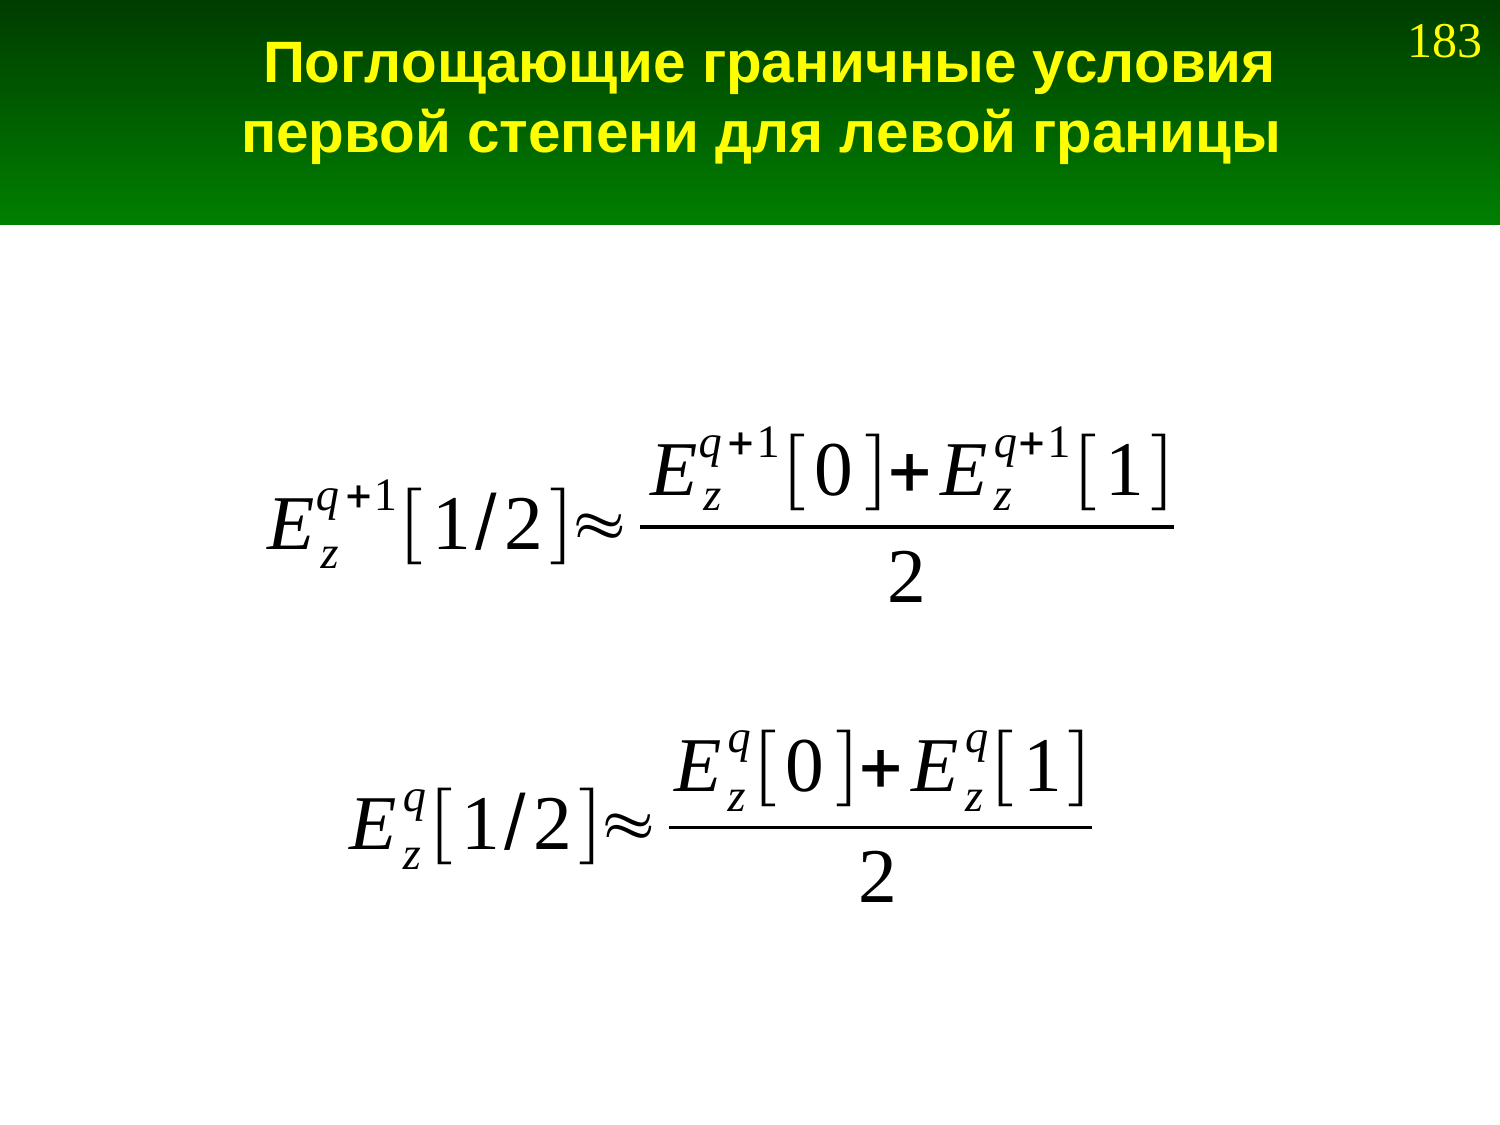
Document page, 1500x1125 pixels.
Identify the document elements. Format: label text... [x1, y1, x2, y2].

chart [243, 413, 1196, 919]
title Поглощающие граничные условия первой степени для левой границы [123, 0, 1399, 192]
